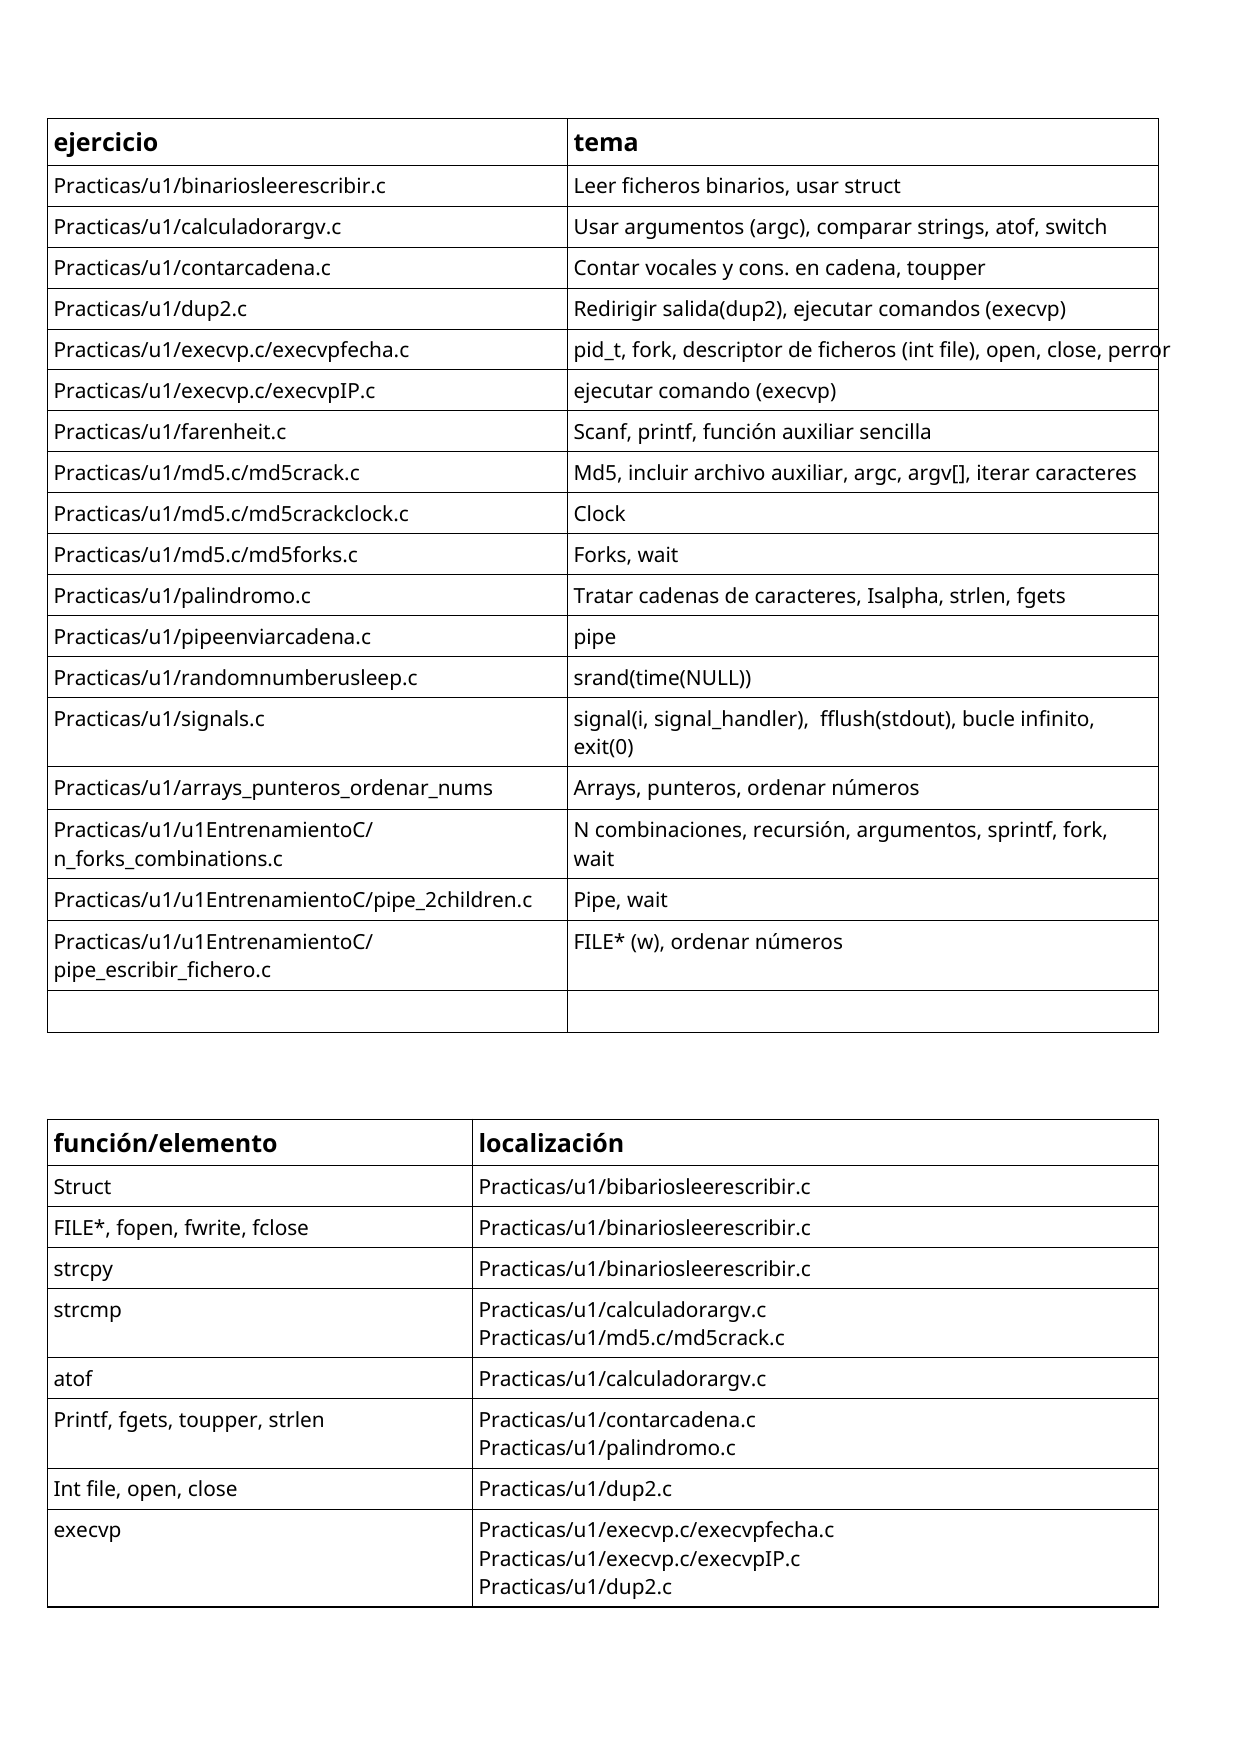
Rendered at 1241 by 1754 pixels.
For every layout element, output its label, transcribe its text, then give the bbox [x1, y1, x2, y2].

table_cell Practicas/u1/pipeenviarcadena.c [48, 616, 567, 656]
table_header localización [473, 1120, 1158, 1165]
table_cell Arrays, punteros, ordenar números [568, 767, 1158, 809]
table_cell Practicas/u1/contarcadena.c [48, 248, 567, 287]
table_cell Practicas/u1/u1EntrenamientoC/n_forks_combinations.c [48, 810, 567, 878]
table_cell FILE* (w), ordenar números [568, 921, 1158, 990]
table_cell srand(time(NULL)) [568, 657, 1158, 697]
table_cell Practicas/u1/u1EntrenamientoC/pipe_2children.c [48, 879, 567, 920]
table_cell atof [48, 1358, 472, 1398]
table_cell Practicas/u1/dup2.c [48, 289, 567, 328]
table_cell [48, 991, 567, 1032]
table_cell Practicas/u1/arrays_punteros_ordenar_nums [48, 767, 567, 809]
table_cell Practicas/u1/signals.c [48, 698, 567, 766]
table_cell Practicas/u1/binariosleerescribir.c [48, 166, 567, 206]
table_header tema [568, 119, 1158, 165]
table_cell Practicas/u1/calculadorargv.c Practicas/u1/md5.c/md5crack.c [473, 1289, 1158, 1357]
table_cell Practicas/u1/palindromo.c [48, 575, 567, 615]
table_cell Contar vocales y cons. en cadena, toupper [568, 248, 1158, 287]
table_cell execvp [48, 1510, 472, 1606]
table_cell N combinaciones, recursión, argumentos, sprintf, fork, wait [568, 810, 1158, 878]
table_cell Clock [568, 493, 1158, 533]
table_cell Practicas/u1/calculadorargv.c [48, 207, 567, 247]
table_cell Practicas/u1/md5.c/md5crackclock.c [48, 493, 567, 533]
table_cell Printf, fgets, toupper, strlen [48, 1399, 472, 1468]
table_cell Scanf, printf, función auxiliar sencilla [568, 411, 1158, 451]
table_cell Practicas/u1/u1EntrenamientoC/pipe_escribir_fichero.c [48, 921, 567, 990]
table_cell Forks, wait [568, 534, 1158, 574]
table_cell pipe [568, 616, 1158, 656]
table_cell Tratar cadenas de caracteres, Isalpha, strlen, fgets [568, 575, 1158, 615]
table_cell Practicas/u1/md5.c/md5forks.c [48, 534, 567, 574]
table_cell Practicas/u1/binariosleerescribir.c [473, 1248, 1158, 1288]
table_cell Usar argumentos (argc), comparar strings, atof, switch [568, 207, 1158, 247]
table_cell Practicas/u1/contarcadena.c Practicas/u1/palindromo.c [473, 1399, 1158, 1468]
table_cell FILE*, fopen, fwrite, fclose [48, 1207, 472, 1247]
table_cell strcmp [48, 1289, 472, 1357]
table_cell Pipe, wait [568, 879, 1158, 920]
table_cell Practicas/u1/binariosleerescribir.c [473, 1207, 1158, 1247]
table_cell Practicas/u1/calculadorargv.c [473, 1358, 1158, 1398]
table_cell Md5, incluir archivo auxiliar, argc, argv[], iterar caracteres [568, 452, 1158, 492]
table_cell Practicas/u1/execvp.c/execvpIP.c [48, 370, 567, 410]
table_cell Practicas/u1/randomnumberusleep.c [48, 657, 567, 697]
table_cell Leer ficheros binarios, usar struct [568, 166, 1158, 206]
table_cell Practicas/u1/farenheit.c [48, 411, 567, 451]
table_header ejercicio [48, 119, 567, 165]
table_cell Practicas/u1/bibariosleerescribir.c [473, 1166, 1158, 1206]
table_cell Practicas/u1/execvp.c/execvpfecha.c Practicas/u1/execvp.c/execvpIP.c Practicas/u1/dup2.c [473, 1510, 1158, 1606]
table_cell Int file, open, close [48, 1469, 472, 1508]
table_cell signal(i, signal_handler), fflush(stdout), bucle infinito, exit(0) [568, 698, 1158, 766]
table_cell pid_t, fork, descriptor de ficheros (int file), open, close, perror [568, 330, 1158, 369]
table_cell Struct [48, 1166, 472, 1206]
table_cell Practicas/u1/md5.c/md5crack.c [48, 452, 567, 492]
table_cell Redirigir salida(dup2), ejecutar comandos (execvp) [568, 289, 1158, 328]
table_cell Practicas/u1/dup2.c [473, 1469, 1158, 1508]
table_header función/elemento [48, 1120, 472, 1165]
table_cell Practicas/u1/execvp.c/execvpfecha.c [48, 330, 567, 369]
table_cell strcpy [48, 1248, 472, 1288]
table_cell [568, 991, 1158, 1032]
table_cell ejecutar comando (execvp) [568, 370, 1158, 410]
